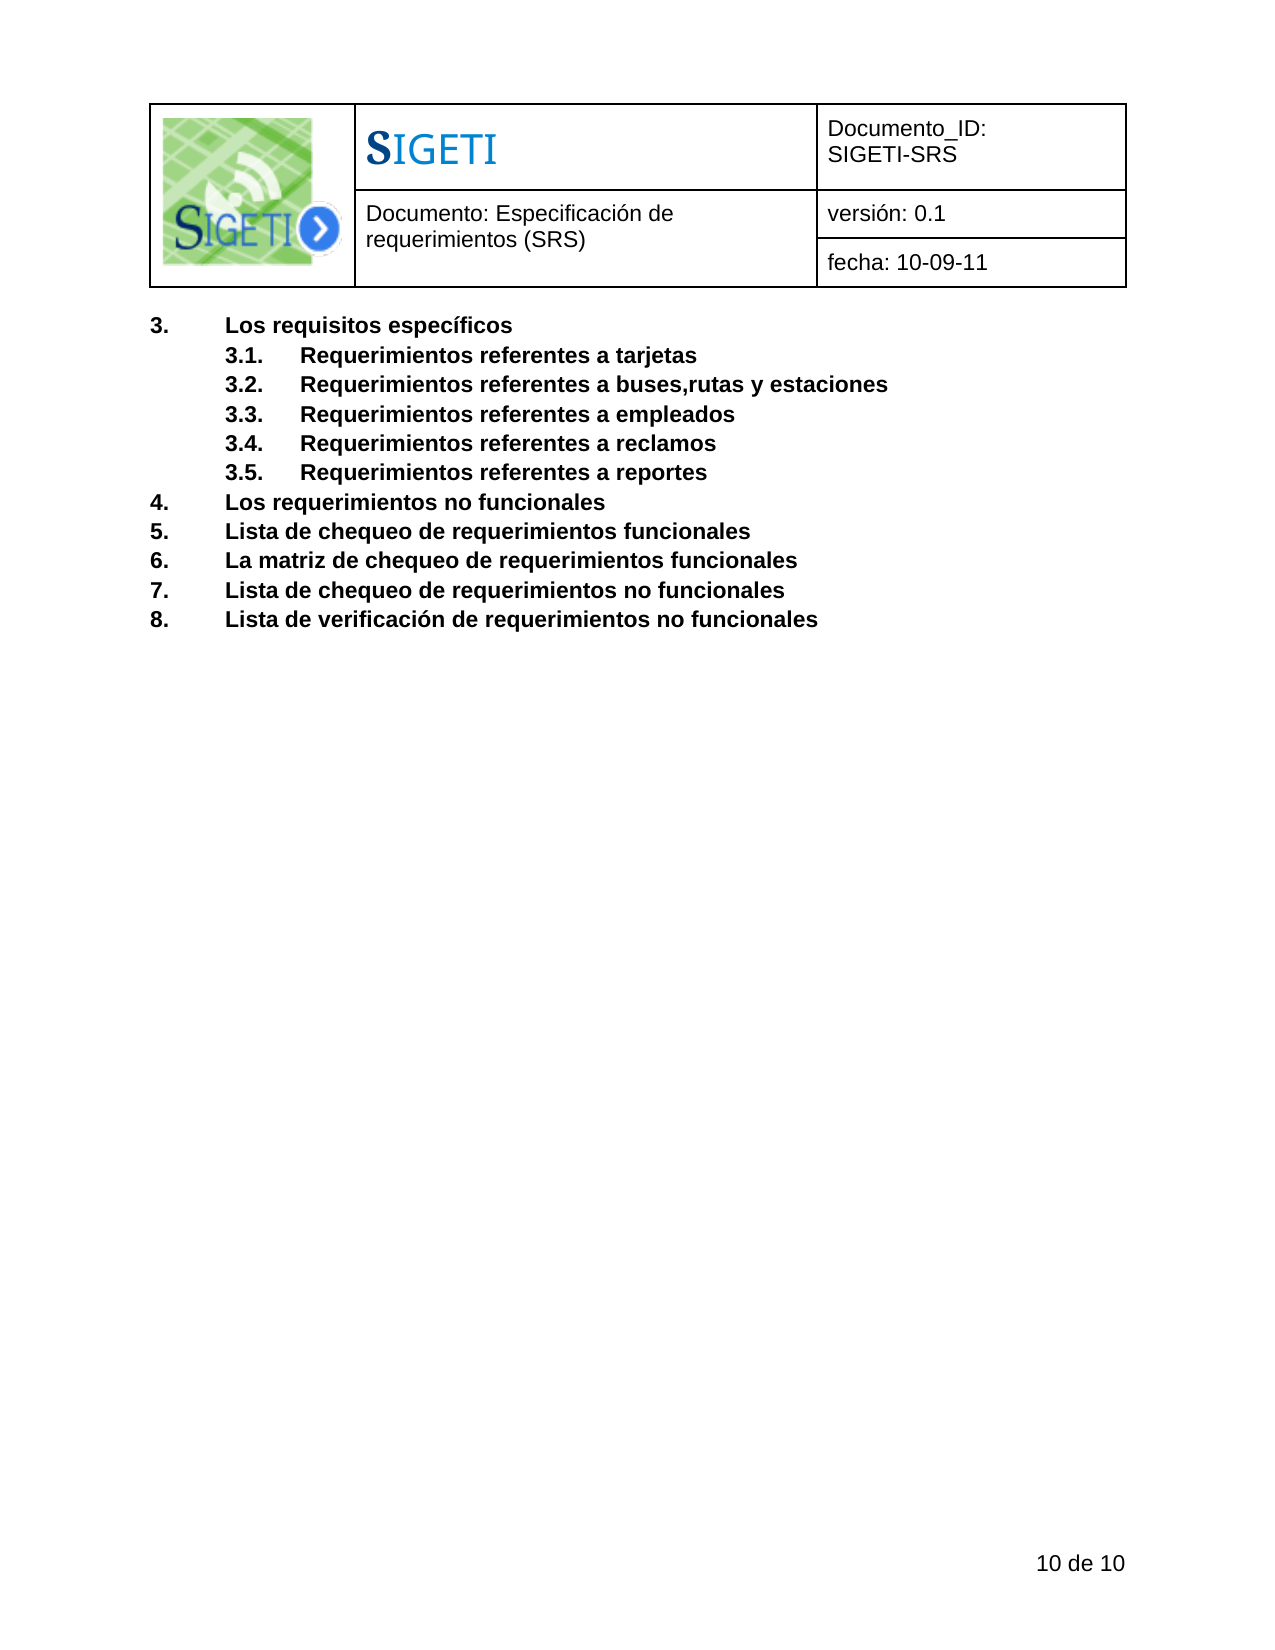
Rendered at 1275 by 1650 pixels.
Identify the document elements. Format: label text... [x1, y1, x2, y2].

text 8. Lista de verificación de requerimientos no funcionales [150, 607, 1125, 633]
text 3.1. Requerimientos referentes a tarjetas [150, 343, 1125, 368]
text 6. La matriz de chequeo de requerimientos funcionales [150, 548, 1125, 574]
text 3.4. Requerimientos referentes a reclamos [150, 431, 1125, 456]
text 3.2. Requerimientos referentes a buses,rutas y estaciones [150, 372, 1125, 398]
text 3.3. Requerimientos referentes a empleados [150, 401, 1125, 427]
text 7. Lista de chequeo de requerimientos no funcionales [150, 578, 1125, 603]
picture [162, 118, 343, 266]
text 3.5. Requerimientos referentes a reportes [150, 460, 1125, 486]
text 5. Lista de chequeo de requerimientos funcionales [150, 519, 1125, 544]
text 4. Los requerimientos no funcionales [150, 489, 1125, 515]
text 3. Los requisitos específicos [150, 313, 1125, 339]
